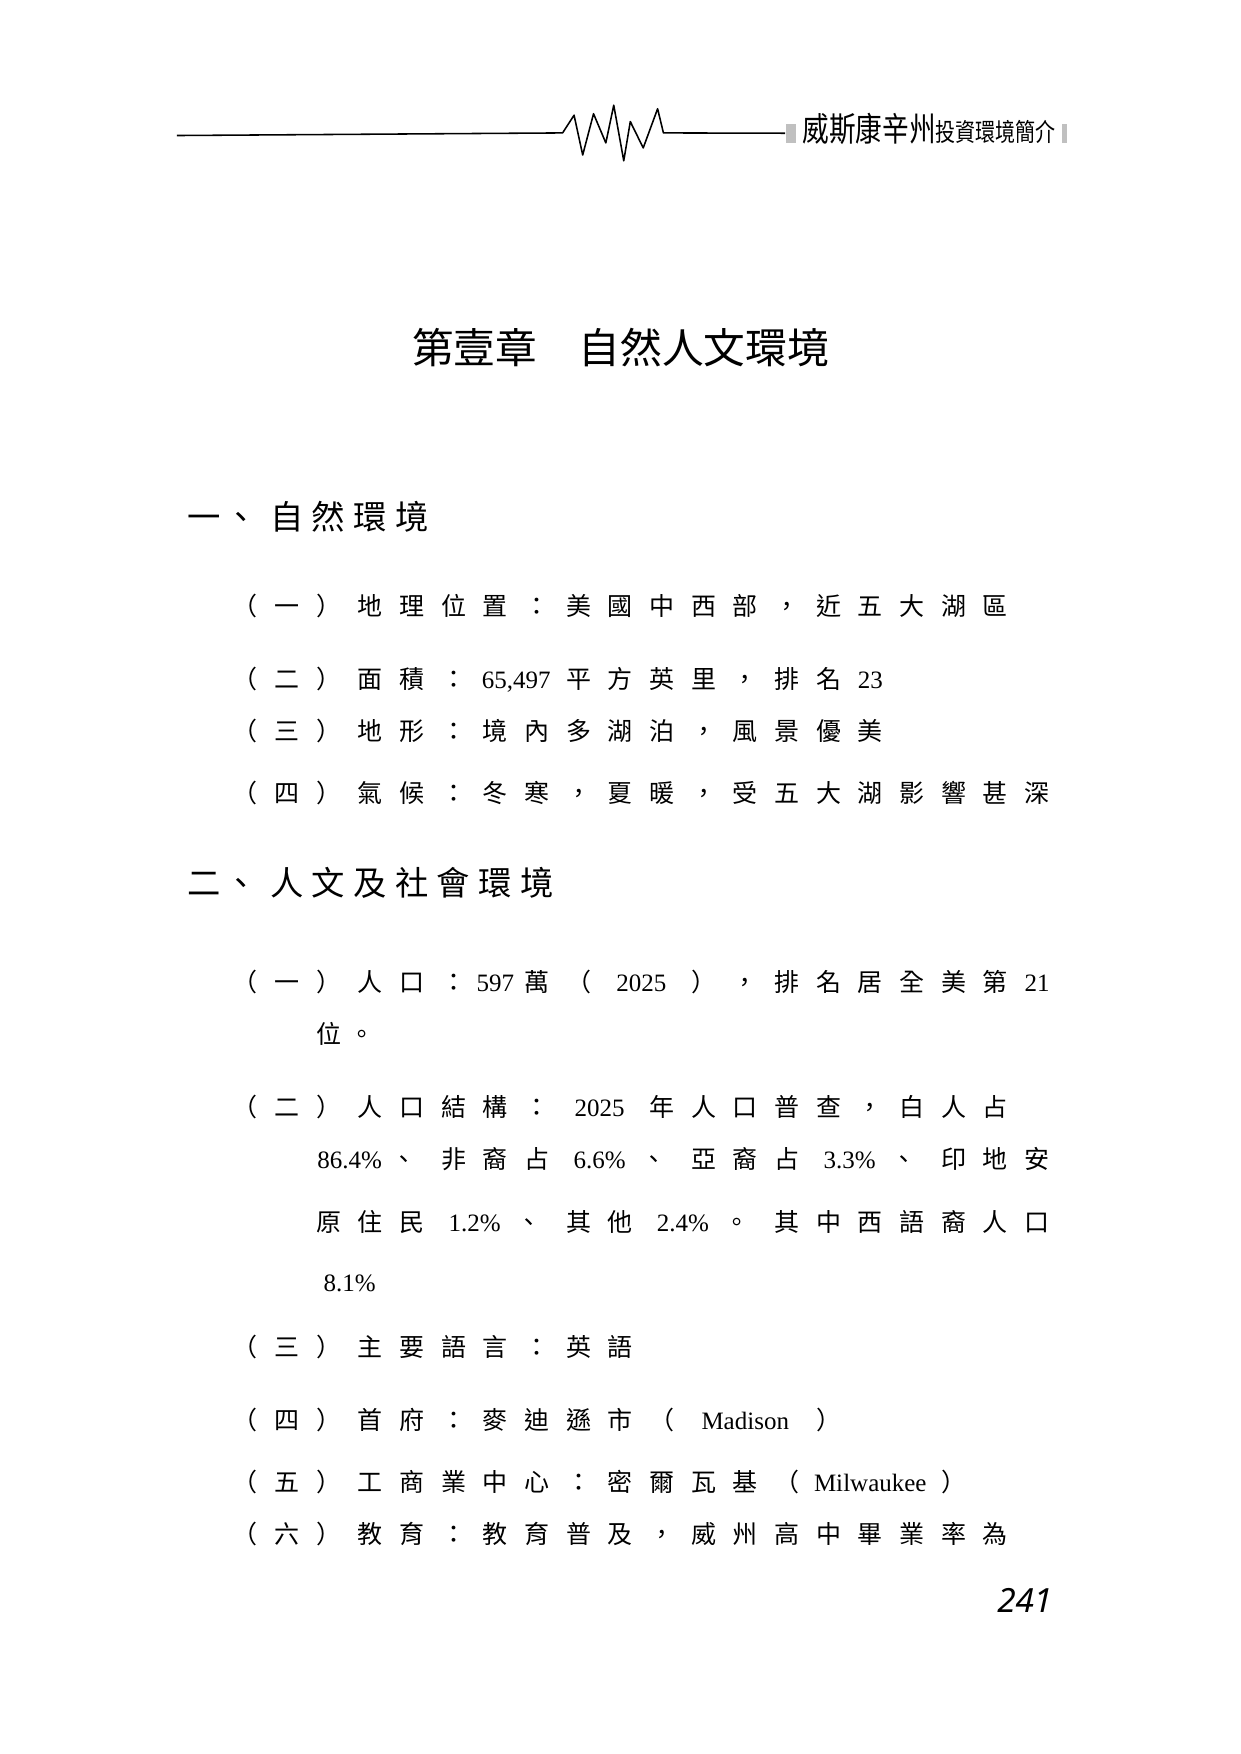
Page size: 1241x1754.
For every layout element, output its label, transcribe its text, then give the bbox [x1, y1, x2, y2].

text 二、人文及社會環境 [183, 839, 1058, 902]
text （三）地形：境內多湖泊，風景優美 [207, 688, 1058, 750]
text （三）主要語言：英語 [207, 1304, 1058, 1366]
text （一）地理位置：美國中西部，近五大湖區 [207, 563, 1058, 625]
text （二）面積：65,497平方英里，排名23 [207, 625, 1058, 688]
text （四）首府：麥迪遜市（Madison） [207, 1366, 1058, 1429]
text 一、自然環境 [183, 473, 1058, 536]
text （一）人口：597萬（2025），排名居全美第21位。 [207, 929, 1058, 1054]
text （五）工商業中心：密爾瓦基（Milwaukee） [207, 1429, 1058, 1491]
text 第壹章 自然人文環境 [183, 304, 1058, 366]
text （四）氣候：冬寒，夏暖，受五大湖影響甚深 [207, 750, 1058, 813]
text （二）人口結構：2025年人口普查，白人占86.4%、非裔占6.6%、亞裔占3.3%、印地安原住民1.2%、其他2.4%。其中西語裔人口8.1% [207, 1054, 1058, 1304]
text （六）教育：教育普及，威州高中畢業率為 [207, 1491, 1058, 1554]
